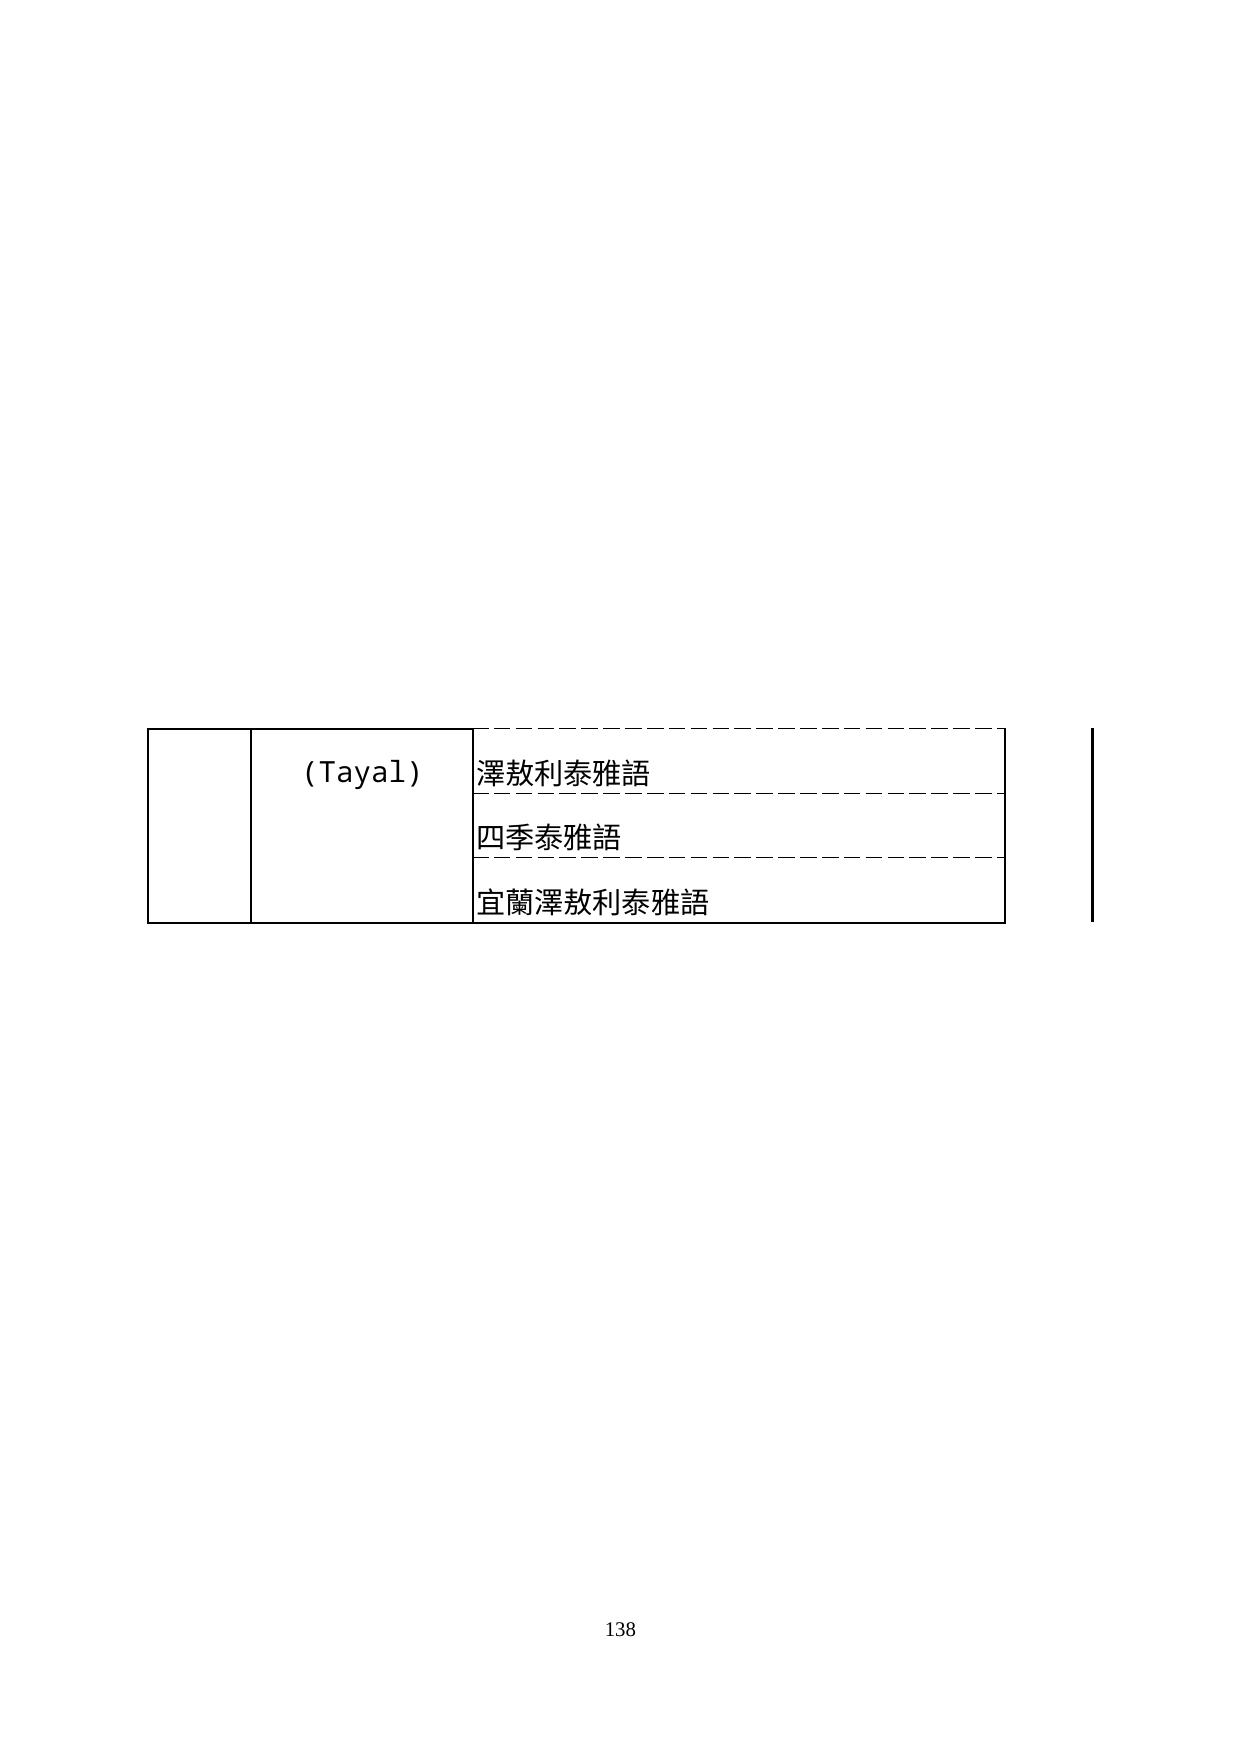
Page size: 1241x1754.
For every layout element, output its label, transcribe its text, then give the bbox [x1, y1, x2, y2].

table_cell (Tayal) [252, 730, 472, 922]
table_cell [149, 730, 250, 922]
table_cell [1006, 728, 1091, 922]
table_cell 澤敖利泰雅語 [474, 728, 1004, 792]
table_cell 四季泰雅語 [474, 793, 1004, 857]
table_cell 宜蘭澤敖利泰雅語 [474, 857, 1004, 922]
